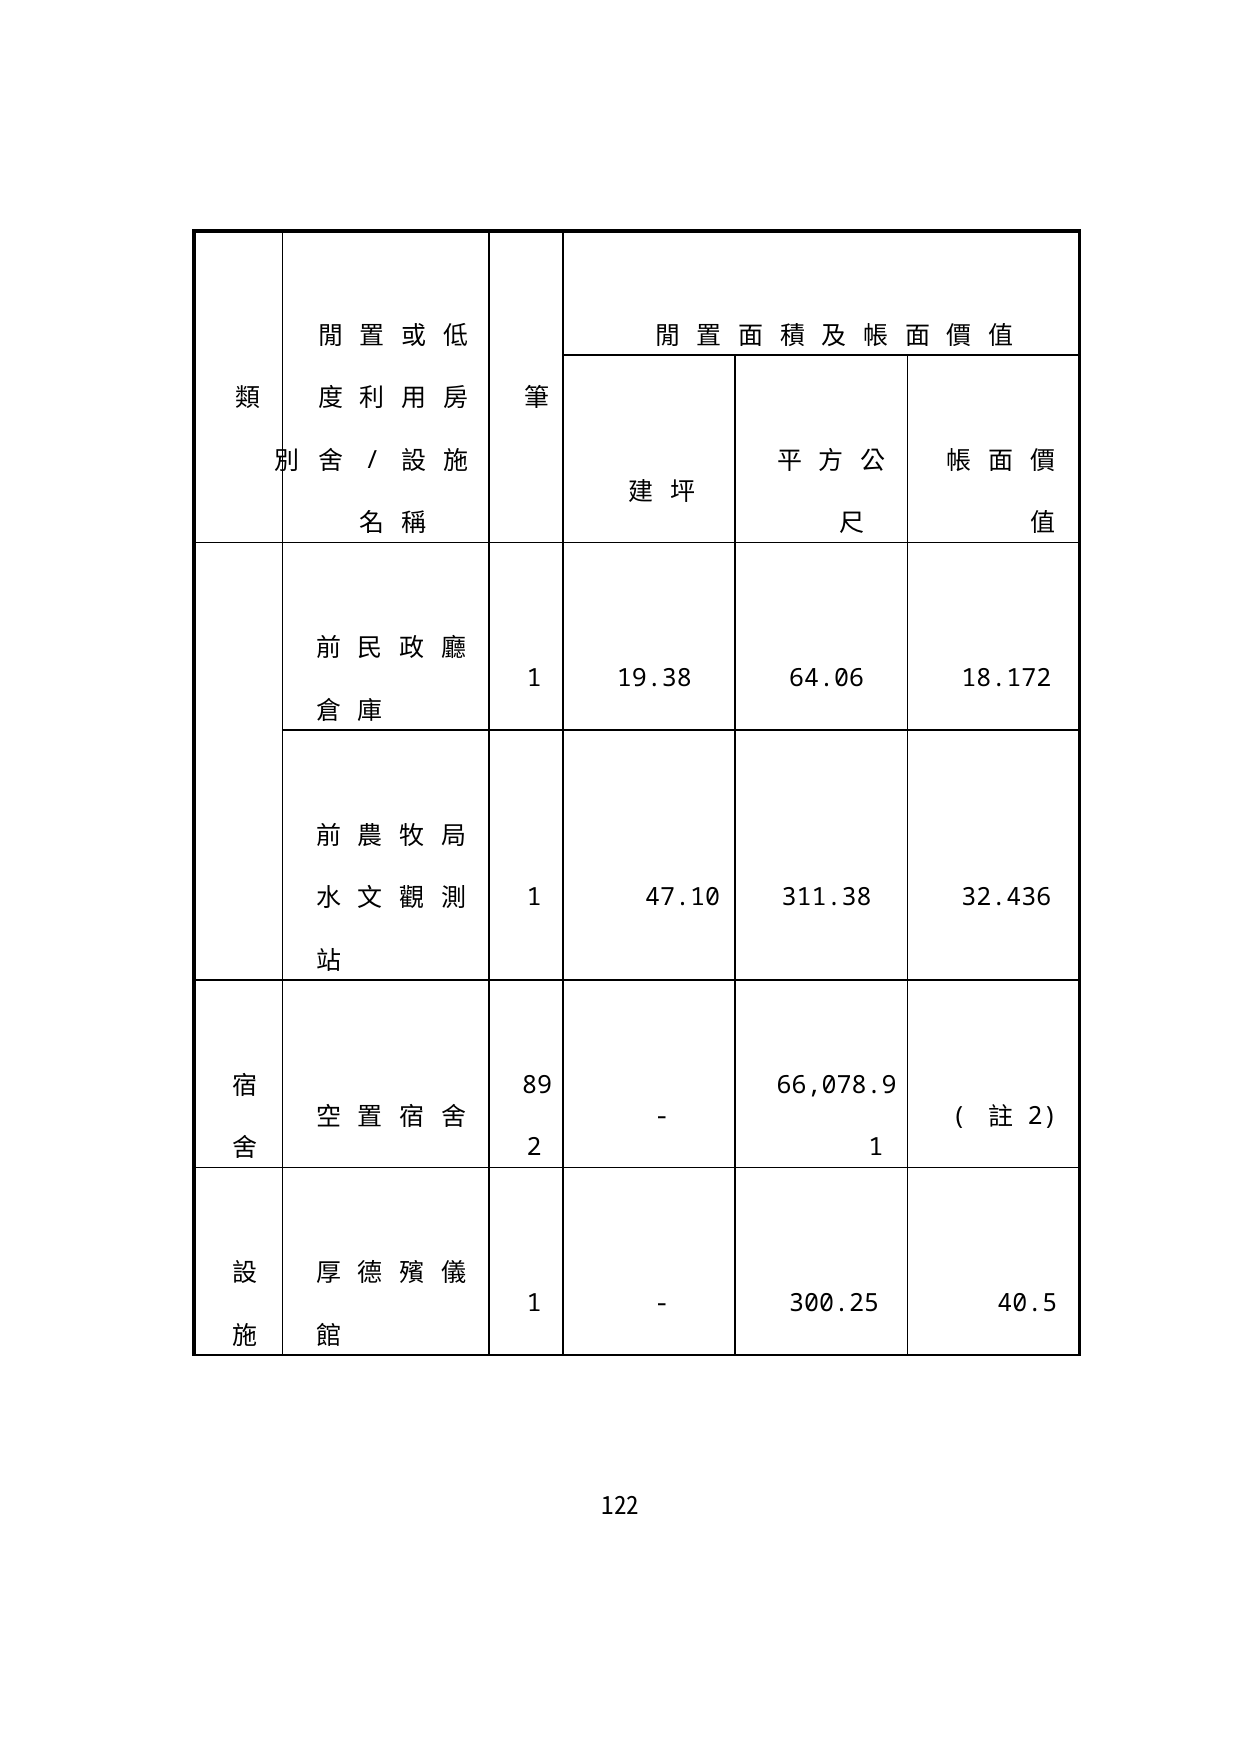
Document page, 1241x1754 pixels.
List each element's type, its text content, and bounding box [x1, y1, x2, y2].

table_cell 892 [490, 981, 562, 1167]
table_cell - [564, 1168, 734, 1354]
table_header 閒置面積及帳面價值 [564, 233, 1078, 354]
table_cell 平方公尺 [736, 356, 907, 542]
table_cell 設施 [196, 1168, 282, 1354]
table_cell 32.436 [908, 731, 1078, 979]
table_header 筆數 [490, 233, 562, 542]
table_cell (註2) [908, 981, 1078, 1167]
table_cell - [564, 981, 734, 1167]
table_cell 40.5 [908, 1168, 1078, 1354]
table_cell 1 [490, 1168, 562, 1354]
table_cell 前民政廳倉庫 [283, 543, 488, 729]
table_cell 19.38 [564, 543, 734, 729]
table_cell 前農牧局水文觀測站 [283, 731, 488, 979]
table_cell 66,078.91 [736, 981, 907, 1167]
table_cell 厚德殯儀館 [283, 1168, 488, 1354]
table_cell 空置宿舍 [283, 981, 488, 1167]
table_header 閒置或低度利用房舍/設施名稱 [283, 233, 488, 542]
table_cell [196, 543, 282, 979]
table_cell 帳面價值 [908, 356, 1078, 542]
table_cell 300.25 [736, 1168, 907, 1354]
table_cell 18.172 [908, 543, 1078, 729]
table_cell 宿舍 [196, 981, 282, 1167]
table_cell 1 [490, 543, 562, 729]
table_header 類別 [196, 233, 282, 542]
table_cell 64.06 [736, 543, 907, 729]
table_cell 建坪 [564, 356, 734, 542]
table_cell 311.38 [736, 731, 907, 979]
table_cell 1 [490, 731, 562, 979]
table_cell 47.10 [564, 731, 734, 979]
